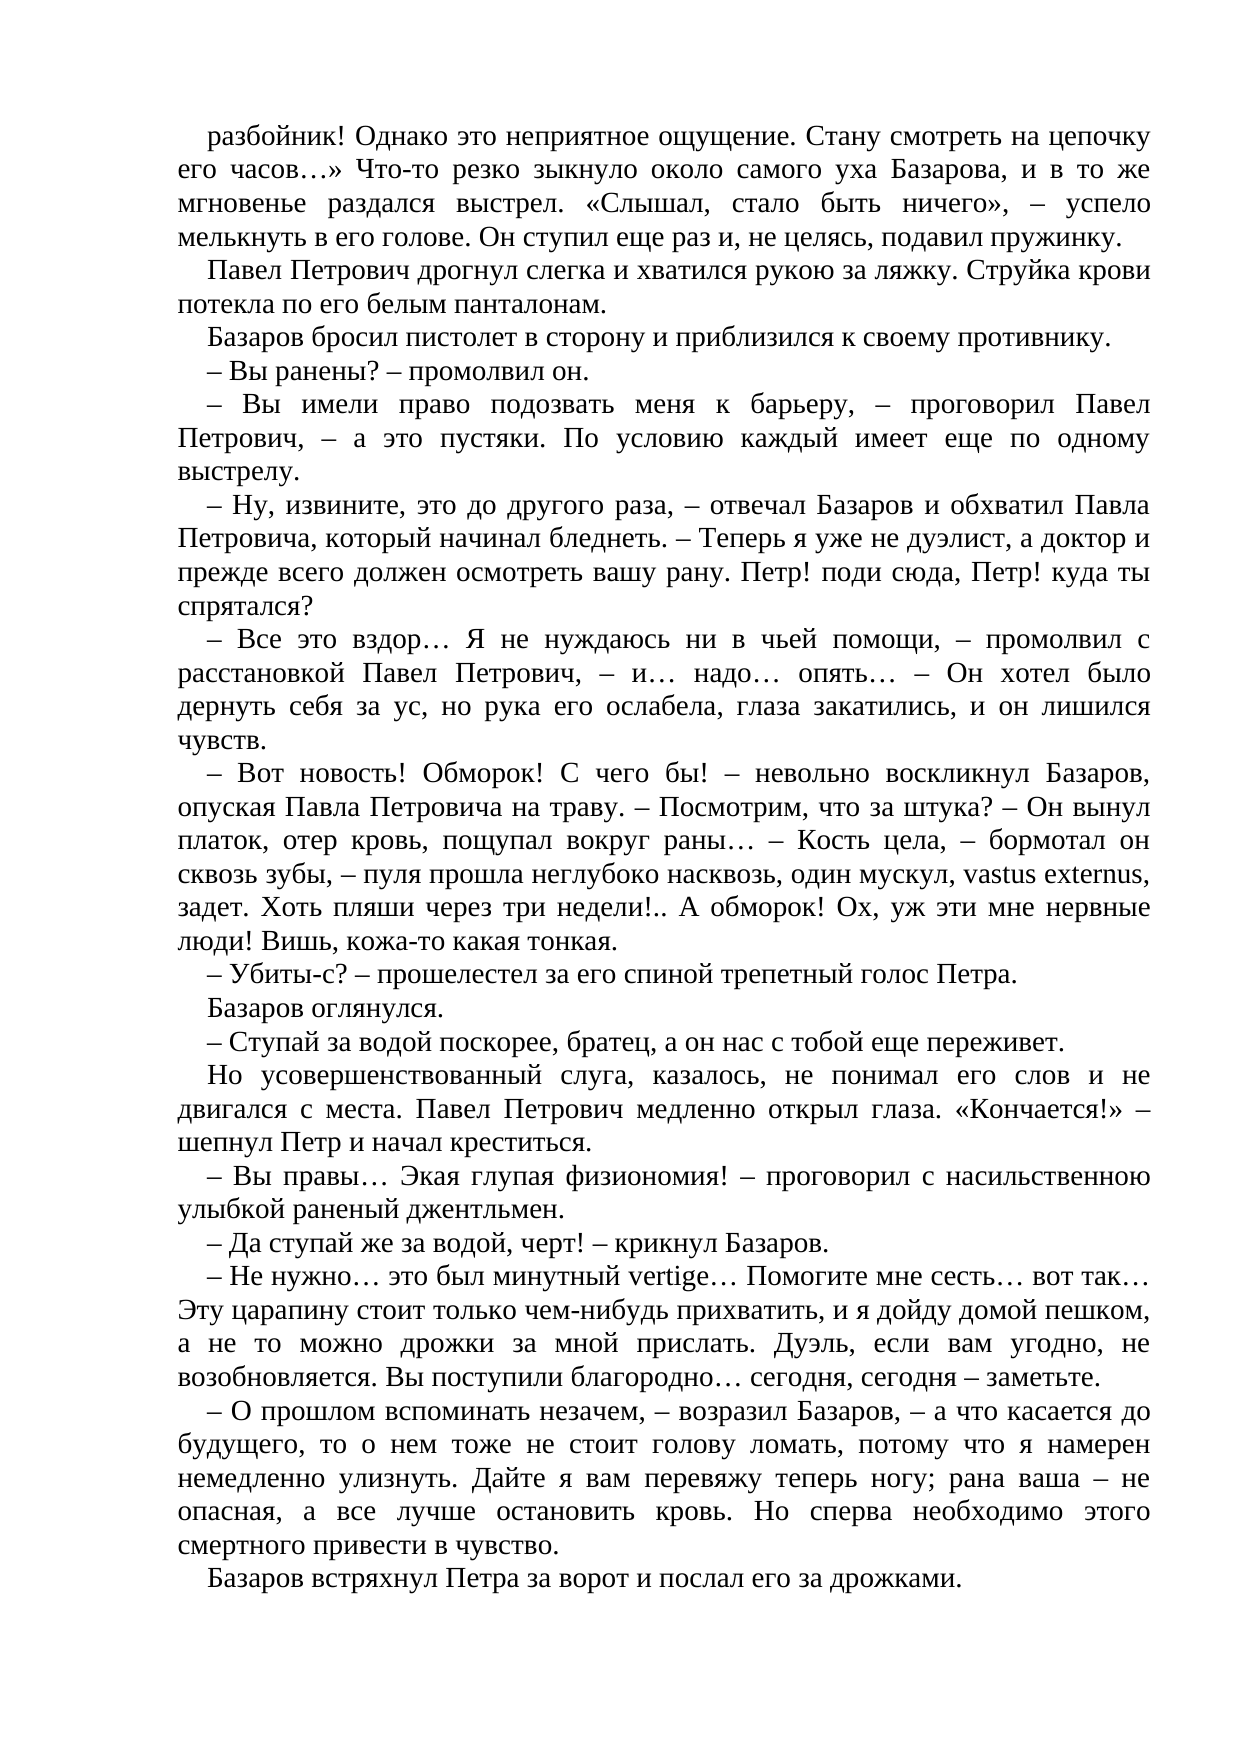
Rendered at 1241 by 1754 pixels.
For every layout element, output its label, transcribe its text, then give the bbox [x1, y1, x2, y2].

text – Ступай за водой поскорее, братец, а он нас с тобой еще переживет. [177, 1024, 1152, 1057]
text Базаров встряхнул Петра за ворот и послал его за дрожками. [177, 1560, 1152, 1594]
text – Убиты-с? – прошелестел за его спиной трепетный голос Петра. [177, 957, 1152, 990]
text – Ну, извините, это до другого раза, – отвечал Базаров и обхватил Павла Петровича, который начинал бледнеть. – Теперь я уже не дуэлист, а доктор и прежде всего должен осмотреть вашу рану. Петр! поди сюда, Петр! куда ты спрятался? [177, 487, 1152, 621]
text Базаров оглянулся. [177, 990, 1152, 1024]
text – Вы ранены? – промолвил он. [177, 353, 1152, 386]
text – Не нужно… это был минутный vertige… Помогите мне сесть… вот так… Эту царапину стоит только чем-нибудь прихватить, и я дойду домой пешком, а не то можно дрожки за мной прислать. Дуэль, если вам угодно, не возобновляется. Вы поступили благородно… сегодня, сегодня – заметьте. [177, 1258, 1152, 1393]
text Павел Петрович дрогнул слегка и хватился рукою за ляжку. Струйка крови потекла по его белым панталонам. [177, 252, 1152, 319]
text – Да ступай же за водой, черт! – крикнул Базаров. [177, 1225, 1152, 1258]
text Базаров бросил пистолет в сторону и приблизился к своему противнику. [177, 319, 1152, 353]
text – Вы правы… Экая глупая физиономия! – проговорил с насильственною улыбкой раненый джентльмен. [177, 1158, 1152, 1225]
text – О прошлом вспоминать незачем, – возразил Базаров, – а что касается до будущего, то о нем тоже не стоит голову ломать, потому что я намерен немедленно улизнуть. Дайте я вам перевяжу теперь ногу; рана ваша – не опасная, а все лучше остановить кровь. Но сперва необходимо этого смертного привести в чувство. [177, 1393, 1152, 1560]
text Но усовершенствованный слуга, казалось, не понимал его слов и не двигался с места. Павел Петрович медленно открыл глаза. «Кончается!» – шепнул Петр и начал креститься. [177, 1057, 1152, 1158]
text разбойник! Однако это неприятное ощущение. Стану смотреть на цепочку его часов…» Что-то резко зыкнуло около самого уха Базарова, и в то же мгновенье раздался выстрел. «Слышал, стало быть ничего», – успело мелькнуть в его голове. Он ступил еще раз и, не целясь, подавил пружинку. [177, 118, 1152, 252]
text – Все это вздор… Я не нуждаюсь ни в чьей помощи, – промолвил с расстановкой Павел Петрович, – и… надо… опять… – Он хотел было дернуть себя за ус, но рука его ослабела, глаза закатились, и он лишился чувств. [177, 621, 1152, 755]
text – Вы имели право подозвать меня к барьеру, – проговорил Павел Петрович, – а это пустяки. По условию каждый имеет еще по одному выстрелу. [177, 386, 1152, 487]
text – Вот новость! Обморок! С чего бы! – невольно воскликнул Базаров, опуская Павла Петровича на траву. – Посмотрим, что за штука? – Он вынул платок, отер кровь, пощупал вокруг раны… – Кость цела, – бормотал он сквозь зубы, – пуля прошла неглубоко насквозь, один мускул, vastus externus, задет. Хоть пляши через три недели!.. А обморок! Ох, уж эти мне нервные люди! Вишь, кожа-то какая тонкая. [177, 755, 1152, 957]
